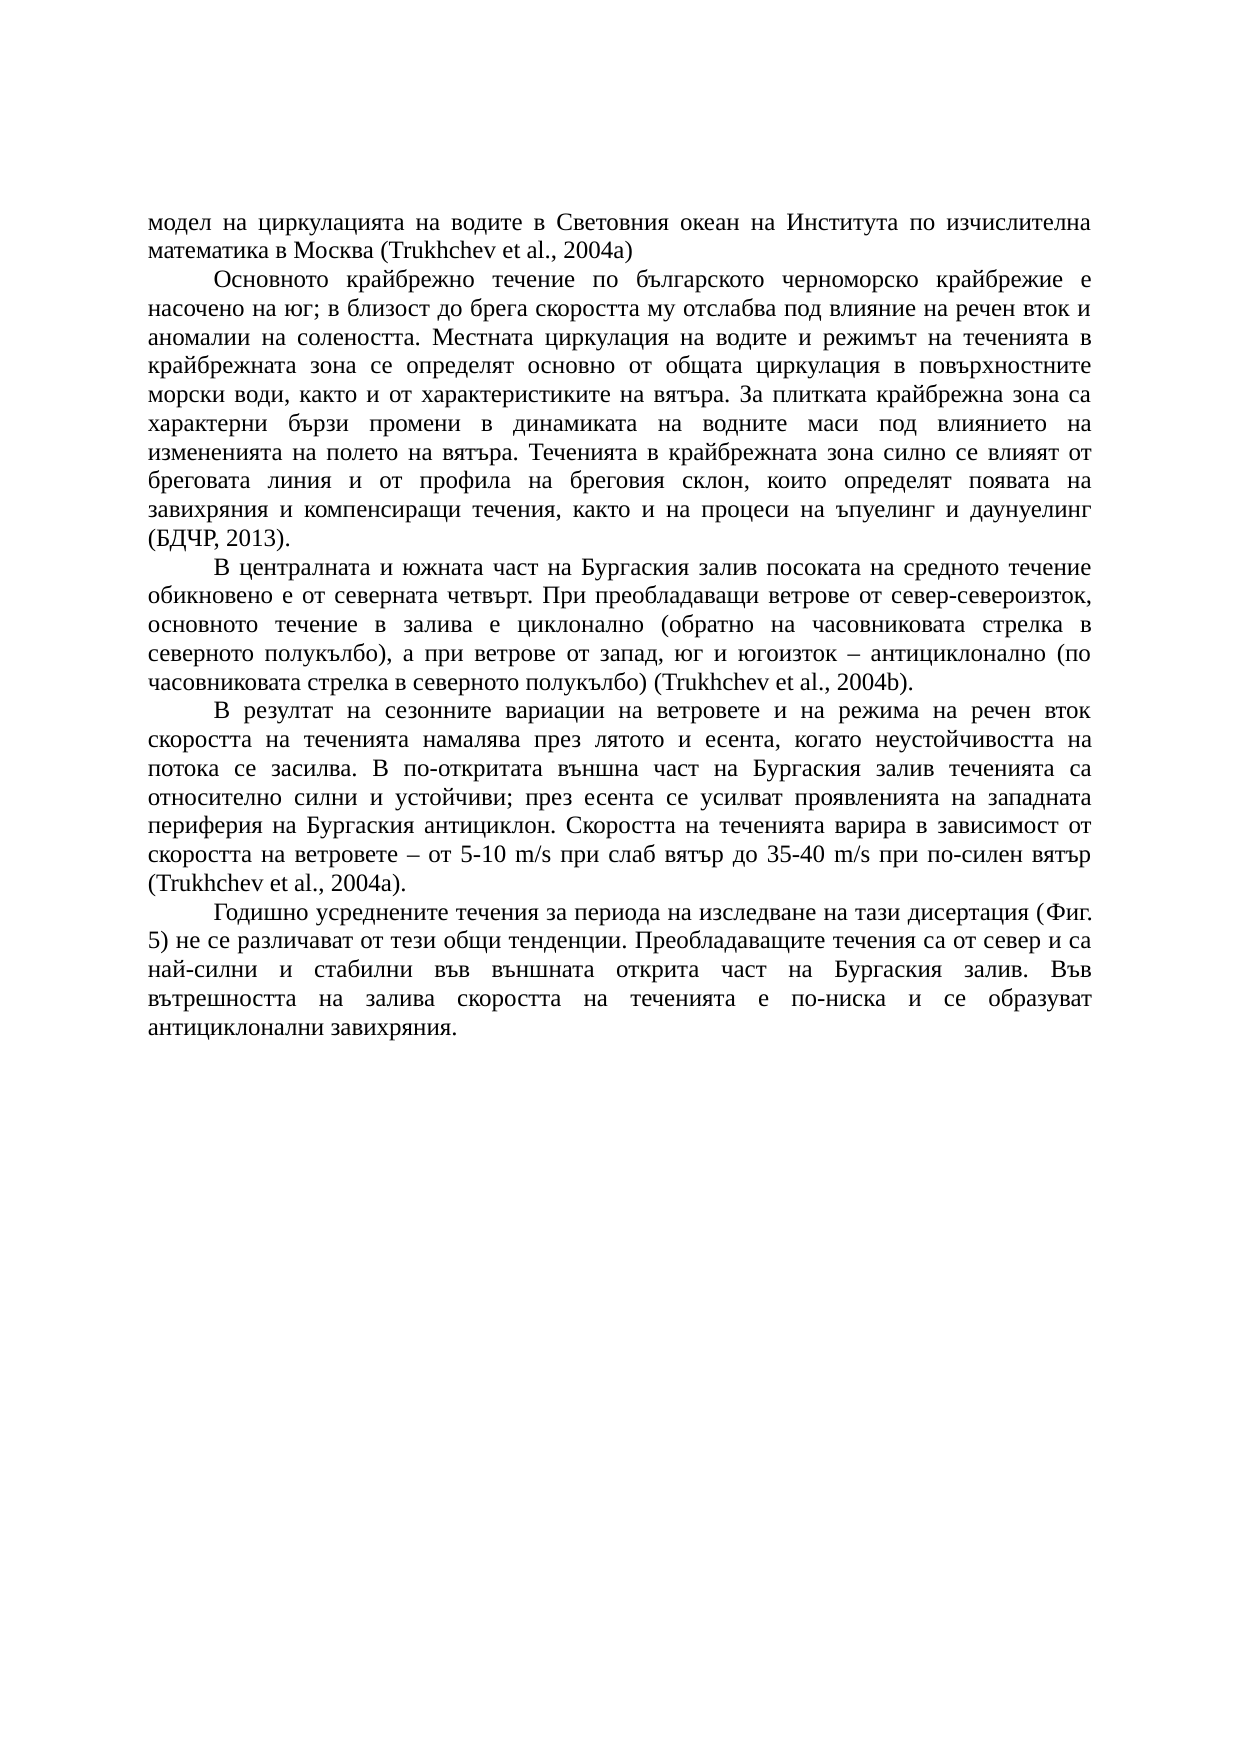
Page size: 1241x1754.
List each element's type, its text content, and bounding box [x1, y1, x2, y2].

text модел на циркулацията на водите в Световния океан на Института по изчислителна математика в Москва (Trukhchev et al., 2004a) [148, 207, 1093, 264]
text Годишно усреднените течения за периода на изследване на тази дисертация (Фиг. 5) не се различават от тези общи тенденции. Преобладаващите течения са от север и са най-силни и стабилни във външната открита част на Бургаския залив. Във вътрешността на залива скоростта на теченията е по-ниска и се образуват антициклонални завихряния. [148, 897, 1093, 1040]
text Основното крайбрежно течение по българското черноморско крайбрежие е насочено на юг; в близост до брега скоростта му отслабва под влияние на речен вток и аномалии на солеността. Местната циркулация на водите и режимът на теченията в крайбрежната зона се определят основно от общата циркулация в повърхностните морски води, както и от характеристиките на вятъра. За плитката крайбрежна зона са характерни бързи промени в динамиката на водните маси под влиянието на измененията на полето на вятъра. Теченията в крайбрежната зона силно се влияят от бреговата линия и от профила на бреговия склон, които определят появата на завихряния и компенсиращи течения, както и на процеси на ъпуелинг и даунуелинг (БДЧР, 2013). [148, 264, 1093, 552]
text В резултат на сезонните вариации на ветровете и на режима на речен вток скоростта на теченията намалява през лятото и есента, когато неустойчивостта на потока се засилва. В по-откритата външна част на Бургаския залив теченията са относително силни и устойчиви; през есента се усилват проявленията на западната периферия на Бургаския антициклон. Скоростта на теченията варира в зависимост от скоростта на ветровете – от 5-10 m/s при слаб вятър до 35-40 m/s при по-силен вятър (Trukhchev et al., 2004a). [148, 695, 1093, 897]
text В централната и южната част на Бургаския залив посоката на средното течение обикновено е от северната четвърт. При преобладаващи ветрове от север-североизток, основното течение в залива е циклонално (обратно на часовниковата стрелка в северното полукълбо), а при ветрове от запад, юг и югоизток – антициклонално (по часовниковата стрелка в северното полукълбо) (Trukhchev et al., 2004b). [148, 552, 1093, 695]
